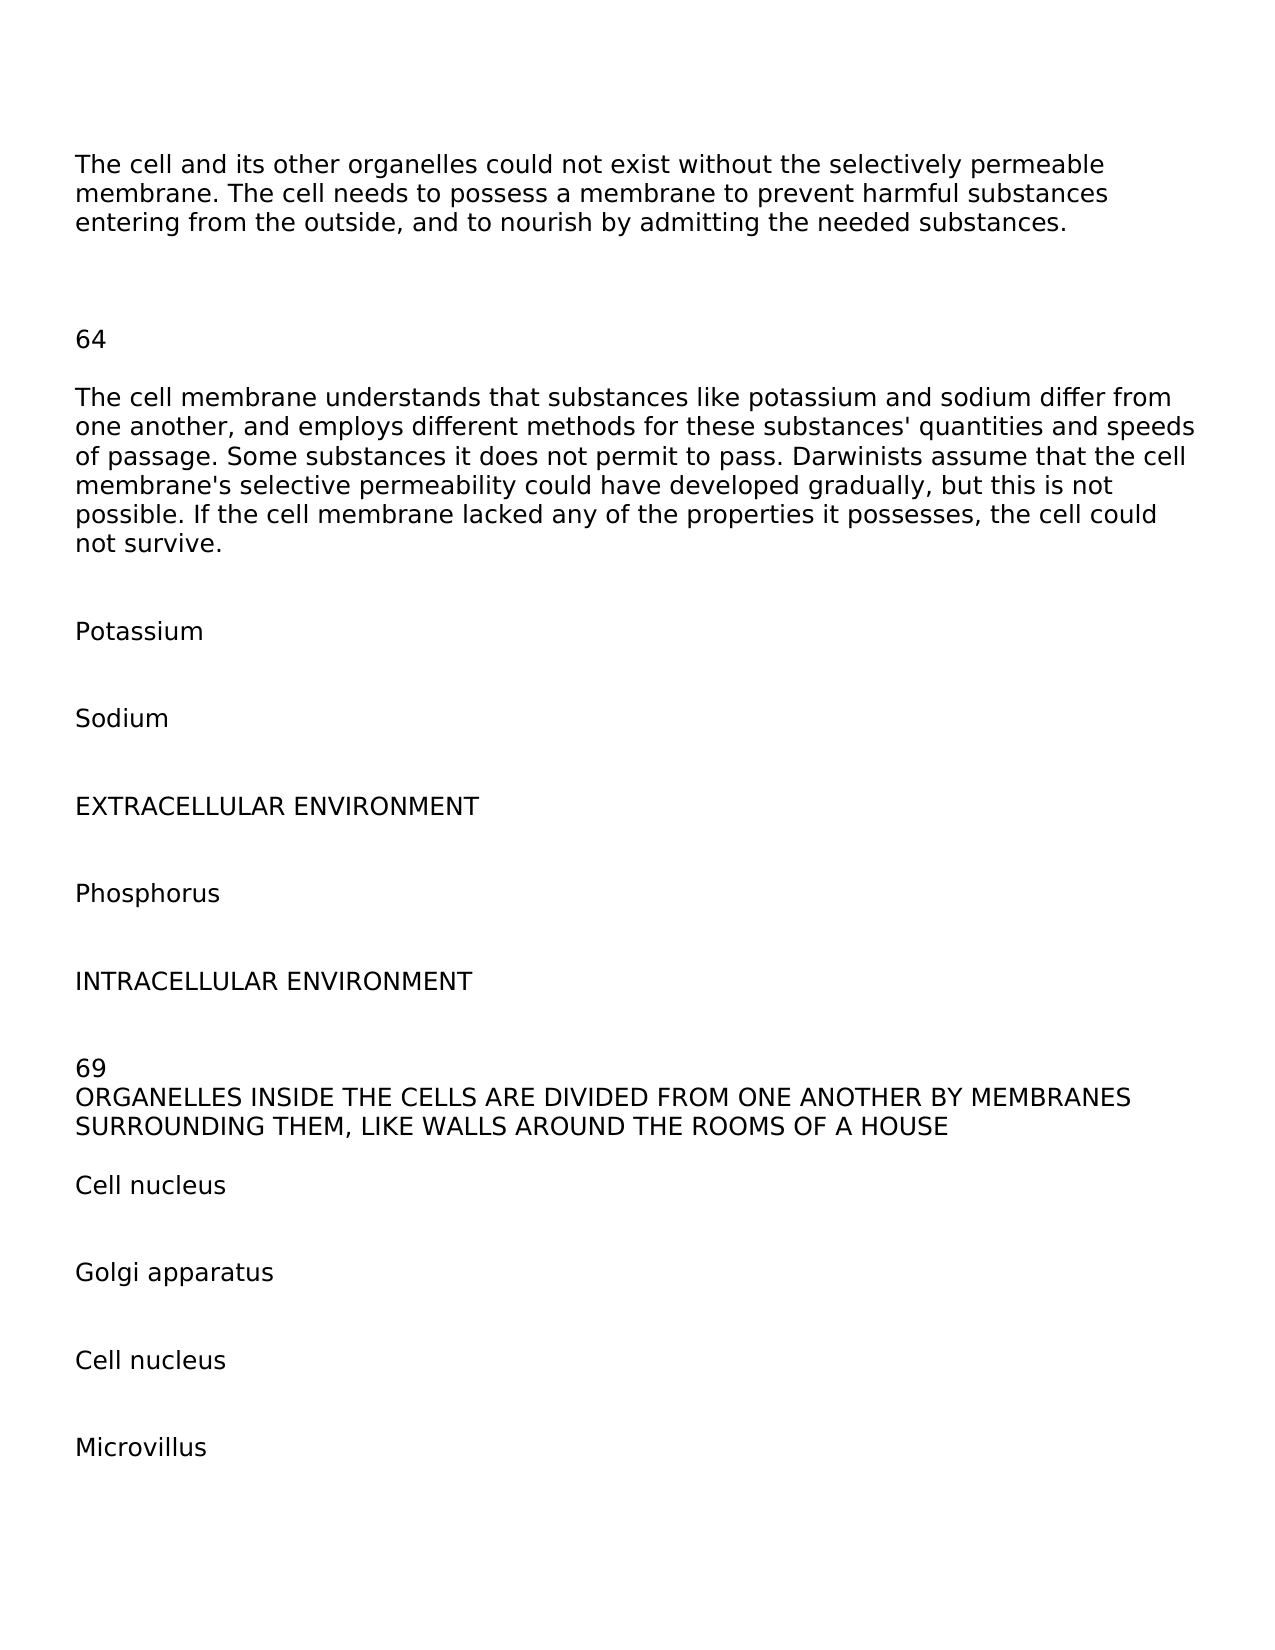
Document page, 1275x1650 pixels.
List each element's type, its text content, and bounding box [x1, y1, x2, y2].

text 69 [75, 1054, 1200, 1083]
text Cell nucleus [75, 1346, 1200, 1375]
text Potassium [75, 617, 1200, 646]
text The cell and its other organelles could not exist without the selectively permeable membrane. The cell needs to possess a membrane to prevent harmful substances entering from the outside, and to nourish by admitting the needed substances. [75, 150, 1200, 237]
text Phosphorus [75, 879, 1200, 908]
text The cell membrane understands that substances like potassium and sodium differ from one another, and employs different methods for these substances' quantities and speeds of passage. Some substances it does not permit to pass. Darwinists assume that the cell membrane's selective permeability could have developed gradually, but this is not possible. If the cell membrane lacked any of the properties it possesses, the cell could not survive. [75, 383, 1200, 558]
text Golgi apparatus [75, 1258, 1200, 1287]
text EXTRACELLULAR ENVIRONMENT [75, 792, 1200, 821]
text Sodium [75, 704, 1200, 733]
text 64 [75, 325, 1200, 354]
text Cell nucleus [75, 1171, 1200, 1200]
text ORGANELLES INSIDE THE CELLS ARE DIVIDED FROM ONE ANOTHER BY MEMBRANES SURROUNDING THEM, LIKE WALLS AROUND THE ROOMS OF A HOUSE [75, 1083, 1200, 1142]
text INTRACELLULAR ENVIRONMENT [75, 967, 1200, 996]
text Microvillus [75, 1433, 1200, 1462]
